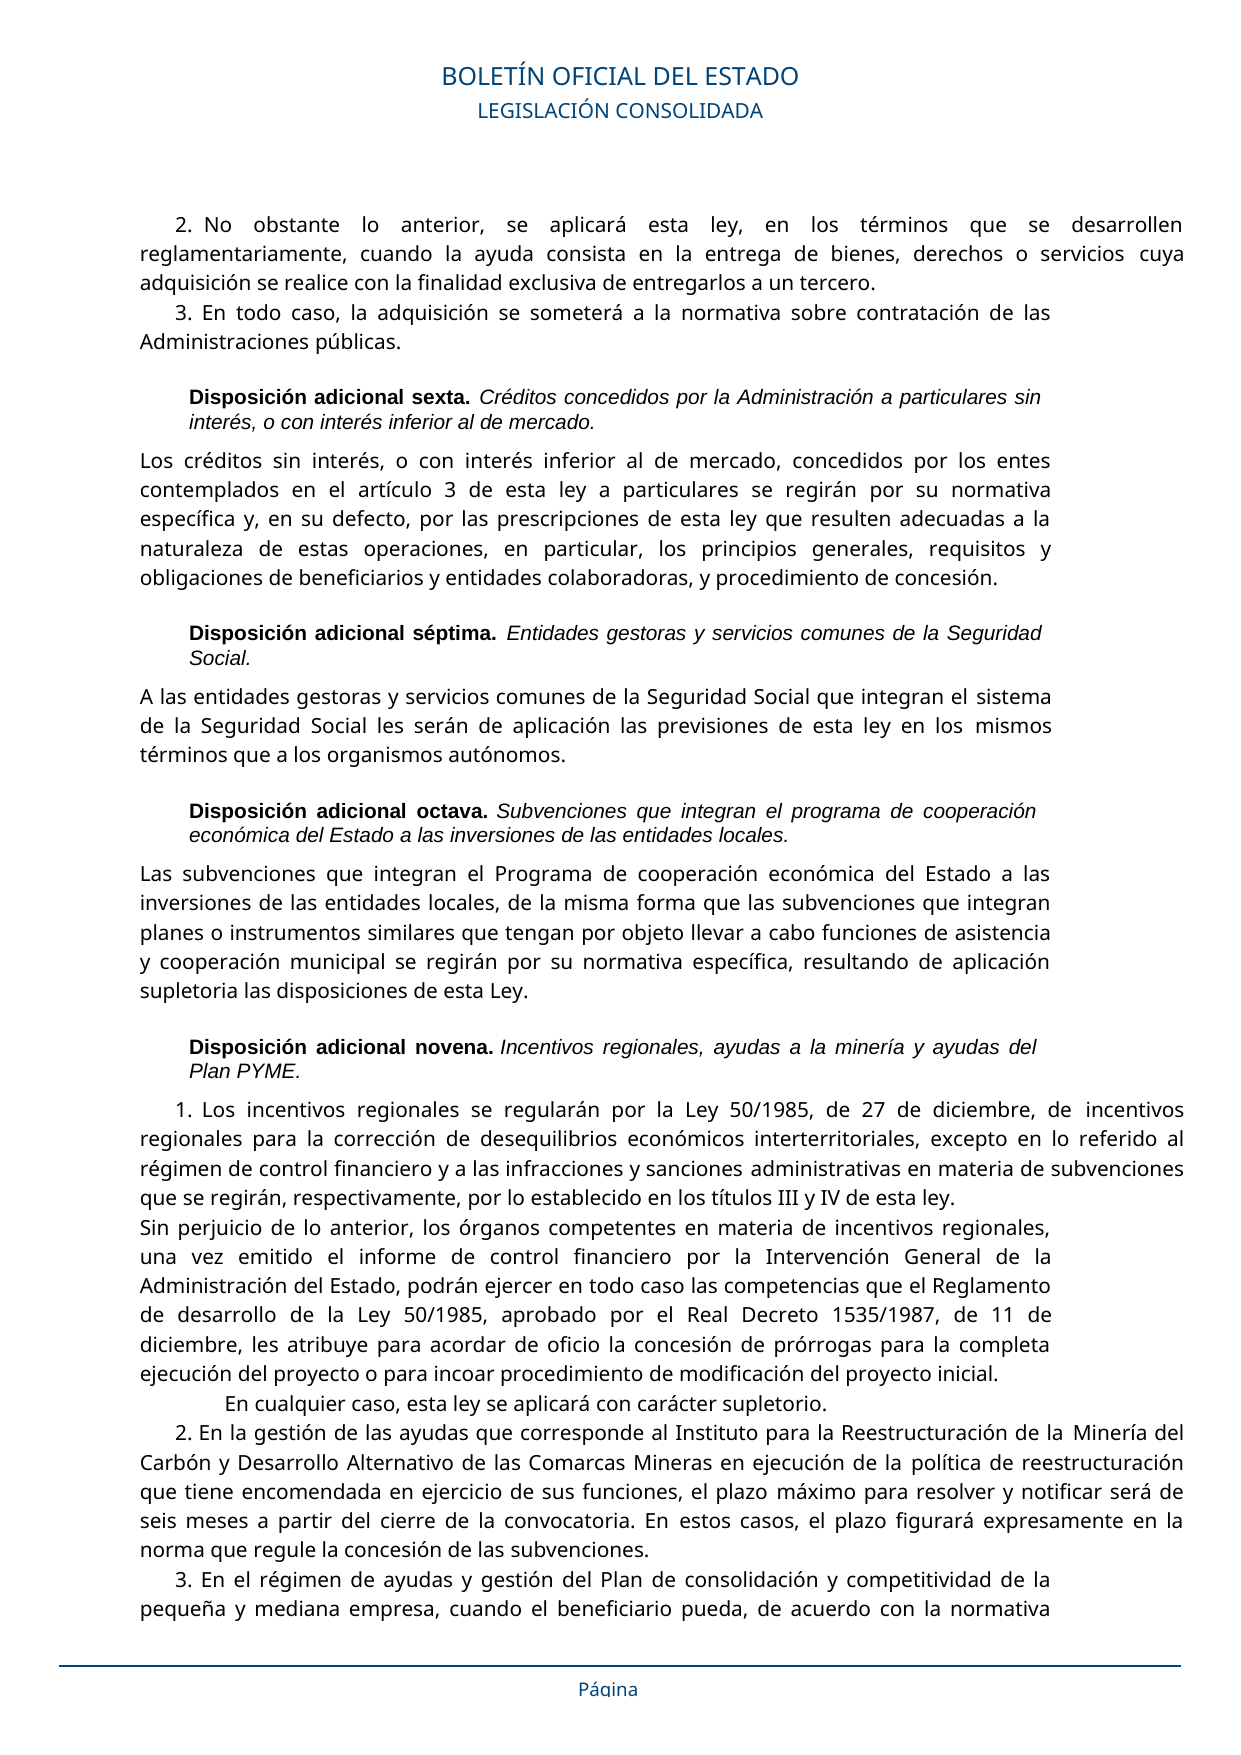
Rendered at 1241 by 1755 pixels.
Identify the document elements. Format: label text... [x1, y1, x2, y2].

list Los incentivos regionales se regularán por la Ley 50/1985, de 27 de diciembre, de incentivos regionales para la corrección de desequilibrios económicos interterritoriales, excepto en lo referido al régimen de control financiero y a las infracciones y sanciones administrativas en materia de subvenciones que se regirán, respectivamente, por lo establecido en los títulos III y IV de esta ley. [139, 1095, 1184, 1211]
list En la gestión de las ayudas que corresponde al Instituto para la Reestructuración de la Minería del Carbón y Desarrollo Alternativo de las Comarcas Mineras en ejecución de la política de reestructuración que tiene encomendada en ejercicio de sus funciones, el plazo máximo para resolver y notificar será de seis meses a partir del cierre de la convocatoria. En estos casos, el plazo figurará expresamente en la norma que regule la concesión de las subvenciones. [139, 1418, 1184, 1564]
text A las entidades gestoras y servicios comunes de la Seguridad Social que integran el sistema de la Seguridad Social les serán de aplicación las previsiones de esta ley en los mismos términos que a los organismos autónomos. [139, 682, 1052, 769]
list En todo caso, la adquisición se someterá a la normativa sobre contratación de las Administraciones públicas. [139, 298, 1052, 356]
text Disposición adicional séptima. Entidades gestoras y servicios comunes de la Seguridad Social. [189, 621, 1052, 670]
list En el régimen de ayudas y gestión del Plan de consolidación y competitividad de la pequeña y mediana empresa, cuando el beneficiario pueda, de acuerdo con la normativa [139, 1565, 1052, 1623]
text Disposición adicional sexta. Créditos concedidos por la Administración a particulares sin interés, o con interés inferior al de mercado. [189, 385, 1052, 434]
text Sin perjuicio de lo anterior, los órganos competentes en materia de incentivos regionales, una vez emitido el informe de control financiero por la Intervención General de la Administración del Estado, podrán ejercer en todo caso las competencias que el Reglamento de desarrollo de la Ley 50/1985, aprobado por el Real Decreto 1535/1987, de 11 de diciembre, les atribuye para acordar de oficio la concesión de prórrogas para la completa ejecución del proyecto o para incoar procedimiento de modificación del proyecto inicial. [139, 1213, 1052, 1387]
text Las subvenciones que integran el Programa de cooperación económica del Estado a las inversiones de las entidades locales, de la misma forma que las subvenciones que integran planes o instrumentos similares que tengan por objeto llevar a cabo funciones de asistencia y cooperación municipal se regirán por su normativa específica, resultando de aplicación supletoria las disposiciones de esta Ley. [139, 859, 1052, 1005]
text En cualquier caso, esta ley se aplicará con carácter supletorio. [224, 1389, 1184, 1417]
text Los créditos sin interés, o con interés inferior al de mercado, concedidos por los entes contemplados en el artículo 3 de esta ley a particulares se regirán por su normativa específica y, en su defecto, por las prescripciones de esta ley que resulten adecuadas a la naturaleza de estas operaciones, en particular, los principios generales, requisitos y obligaciones de beneficiarios y entidades colaboradoras, y procedimiento de concesión. [139, 446, 1052, 591]
text Disposición adicional novena. Incentivos regionales, ayudas a la minería y ayudas del Plan PYME. [189, 1034, 1052, 1083]
text Disposición adicional octava. Subvenciones que integran el programa de cooperación económica del Estado a las inversiones de las entidades locales. [189, 799, 1052, 847]
list No obstante lo anterior, se aplicará esta ley, en los términos que se desarrollen reglamentariamente, cuando la ayuda consista en la entrega de bienes, derechos o servicios cuya adquisición se realice con la finalidad exclusiva de entregarlos a un tercero. [139, 210, 1184, 297]
